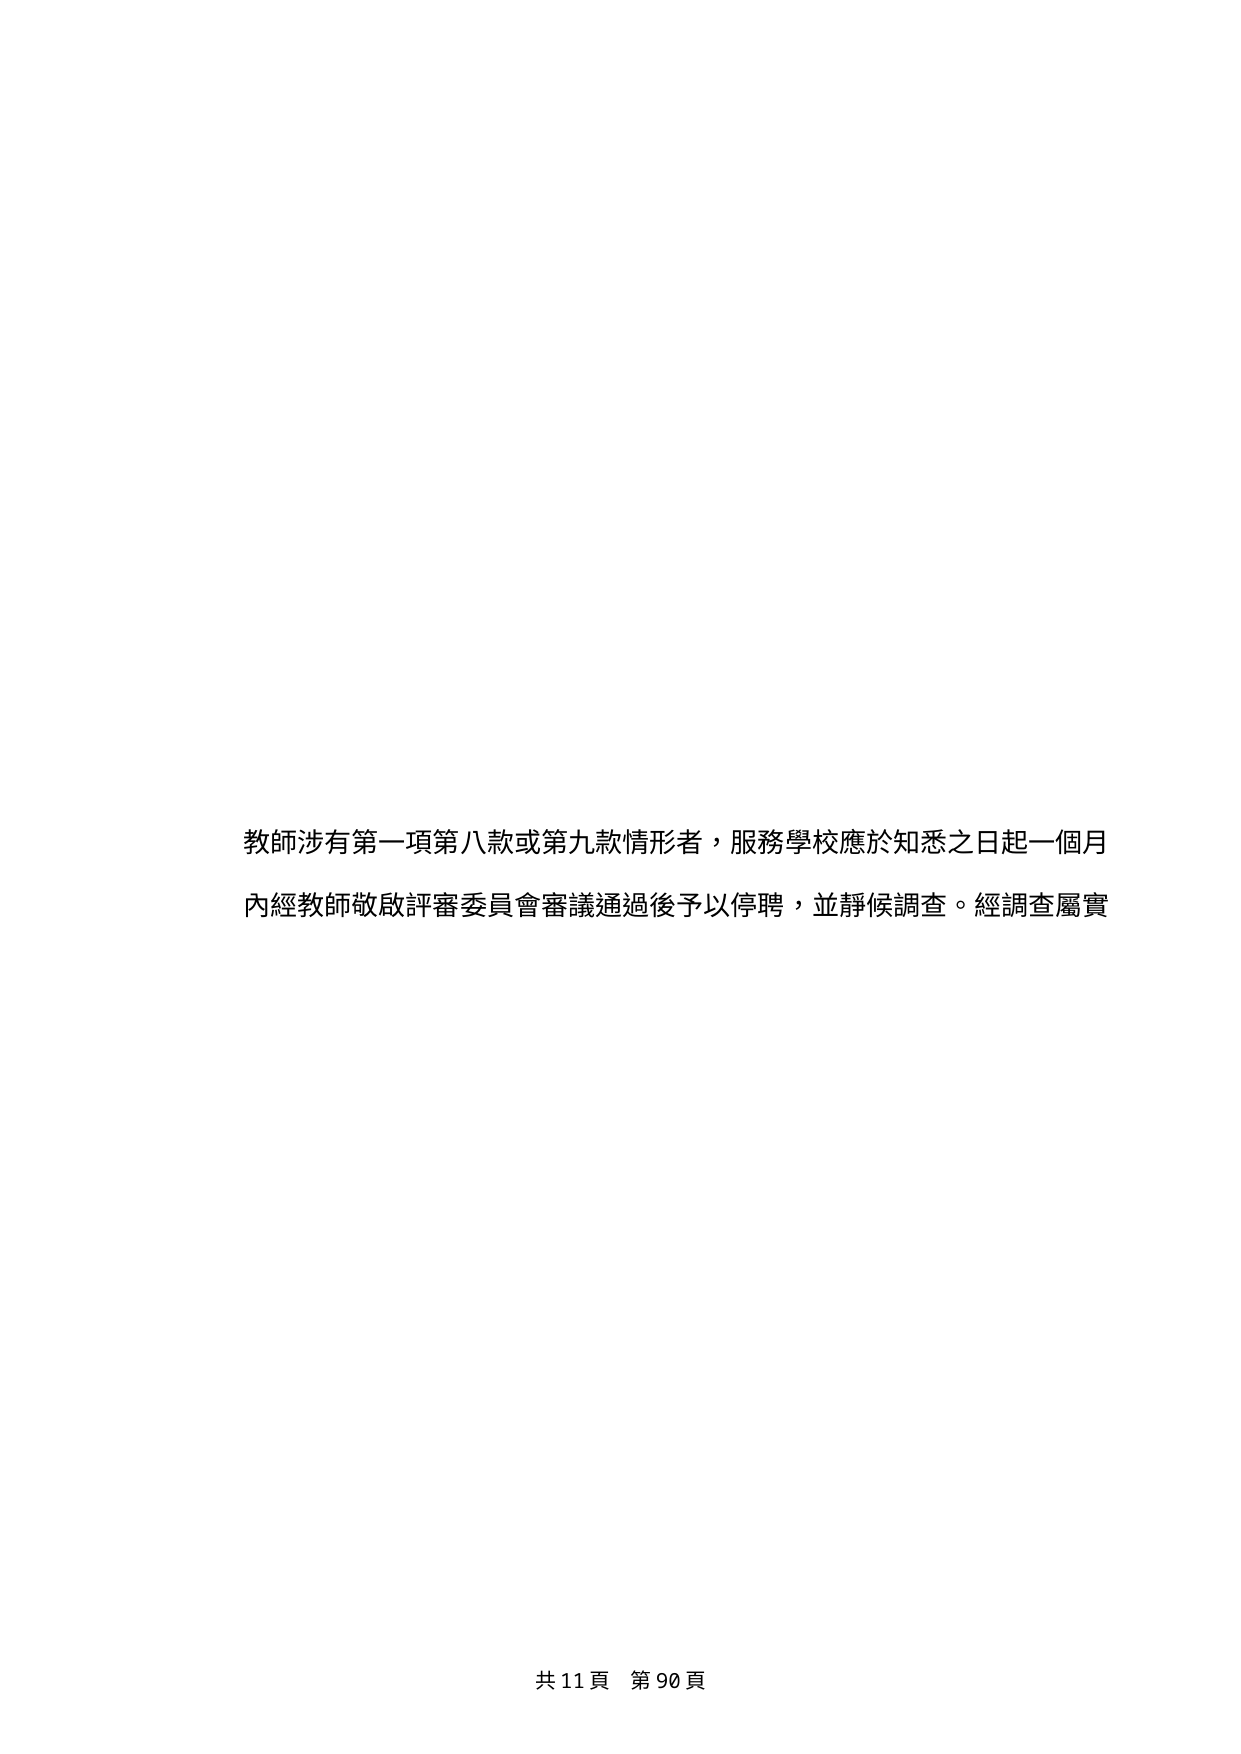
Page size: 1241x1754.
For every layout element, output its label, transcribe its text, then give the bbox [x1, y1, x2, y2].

text 教師涉有第一項第八款或第九款情形者，服務學校應於知悉之日起一個月內經教師敬啟評審委員會審議通過後予以停聘，並靜候調查。經調查屬實 [243, 799, 1122, 924]
